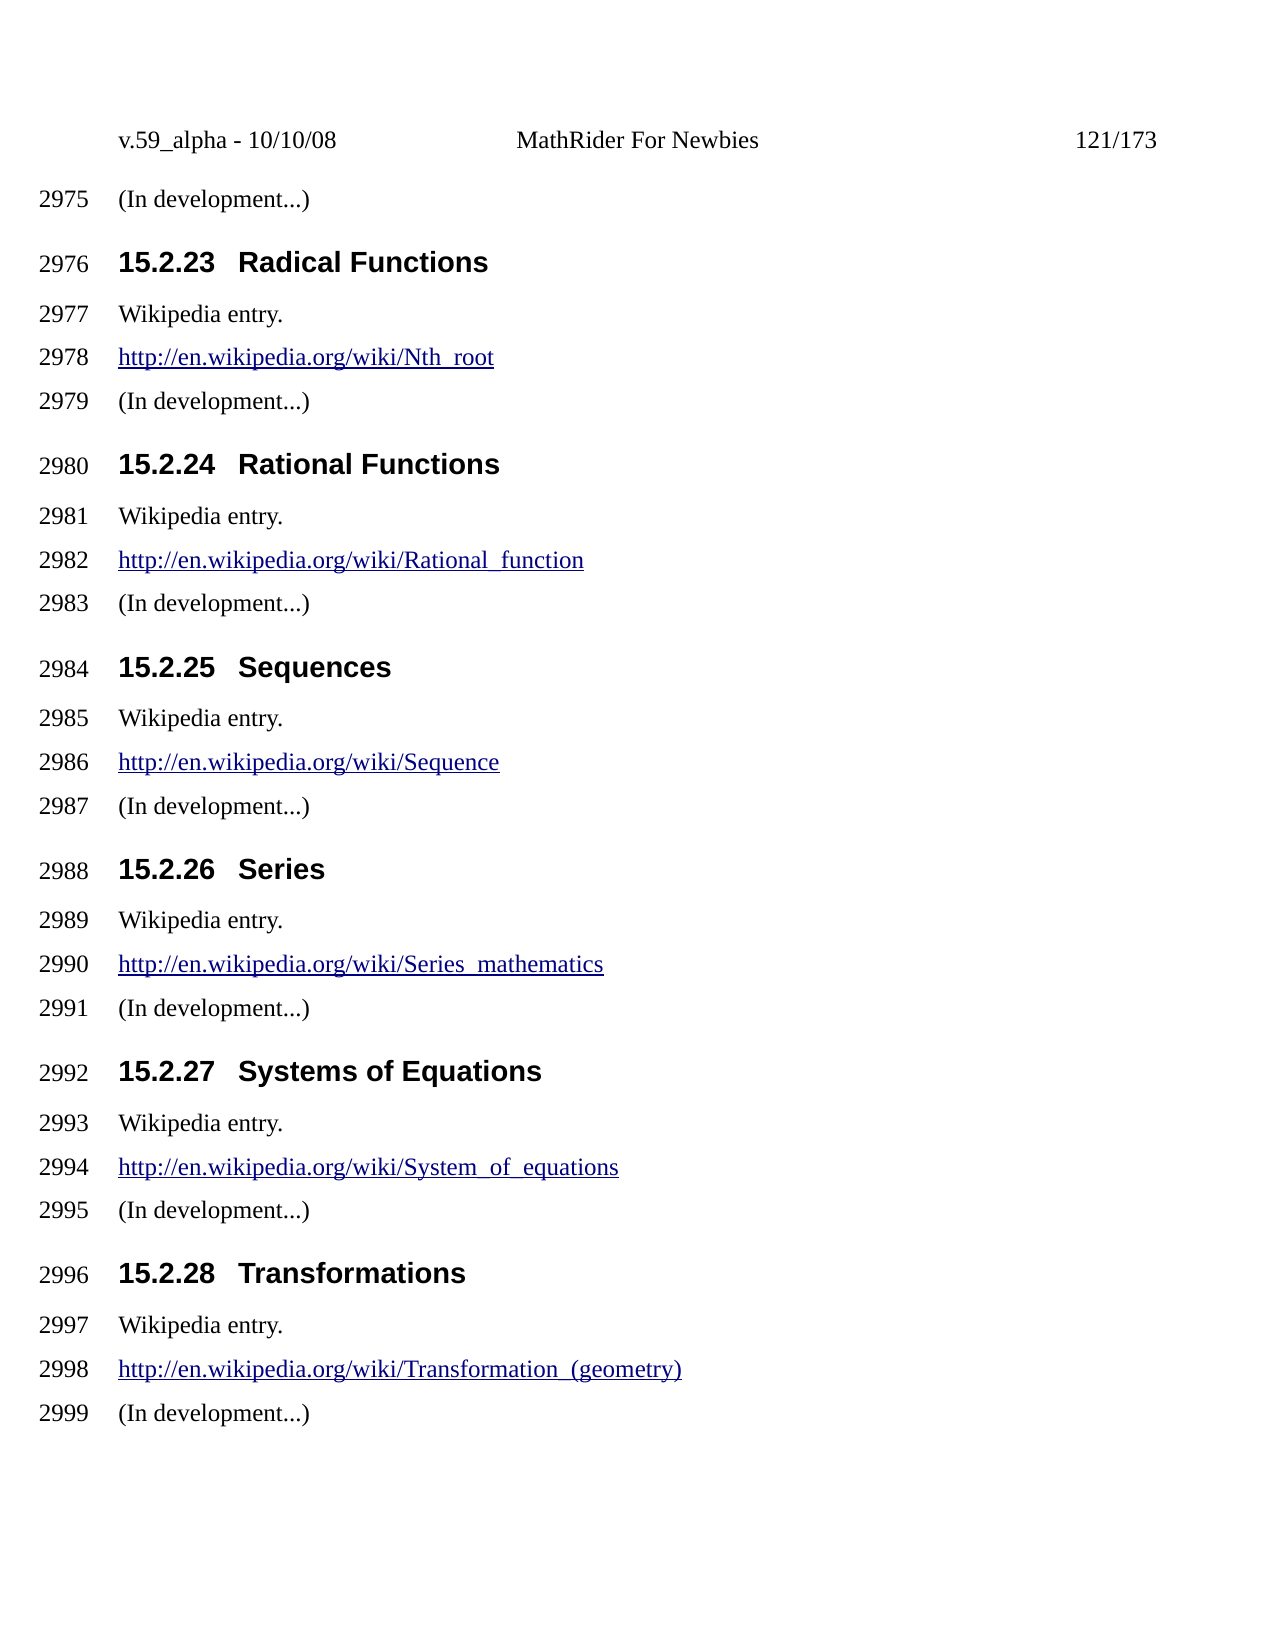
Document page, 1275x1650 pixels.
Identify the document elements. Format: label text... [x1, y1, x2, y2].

subtitle Systems of Equations [118, 1054, 1157, 1088]
text (In development...) [118, 184, 1157, 213]
subtitle Sequences [118, 650, 1157, 683]
text (In development...) [118, 1195, 1157, 1224]
text (In development...) [118, 1398, 1157, 1426]
text Wikipedia entry. [118, 299, 1157, 327]
subtitle Radical Functions [118, 245, 1157, 279]
text (In development...) [118, 993, 1157, 1022]
text Wikipedia entry. [118, 1108, 1157, 1137]
text (In development...) [118, 386, 1157, 415]
text http://en.wikipedia.org/wiki/System_of_equations [118, 1152, 1157, 1180]
text (In development...) [118, 791, 1157, 819]
text Wikipedia entry. [118, 1310, 1157, 1339]
text (In development...) [118, 588, 1157, 617]
text http://en.wikipedia.org/wiki/Rational_function [118, 545, 1157, 573]
text http://en.wikipedia.org/wiki/Transformation_(geometry) [118, 1354, 1157, 1383]
text http://en.wikipedia.org/wiki/Nth_root [118, 342, 1157, 371]
text http://en.wikipedia.org/wiki/Sequence [118, 747, 1157, 776]
text Wikipedia entry. [118, 501, 1157, 530]
subtitle Transformations [118, 1257, 1157, 1290]
text Wikipedia entry. [118, 703, 1157, 732]
subtitle Series [118, 852, 1157, 886]
subtitle Rational Functions [118, 447, 1157, 481]
text Wikipedia entry. [118, 906, 1157, 934]
text http://en.wikipedia.org/wiki/Series_mathematics [118, 949, 1157, 978]
